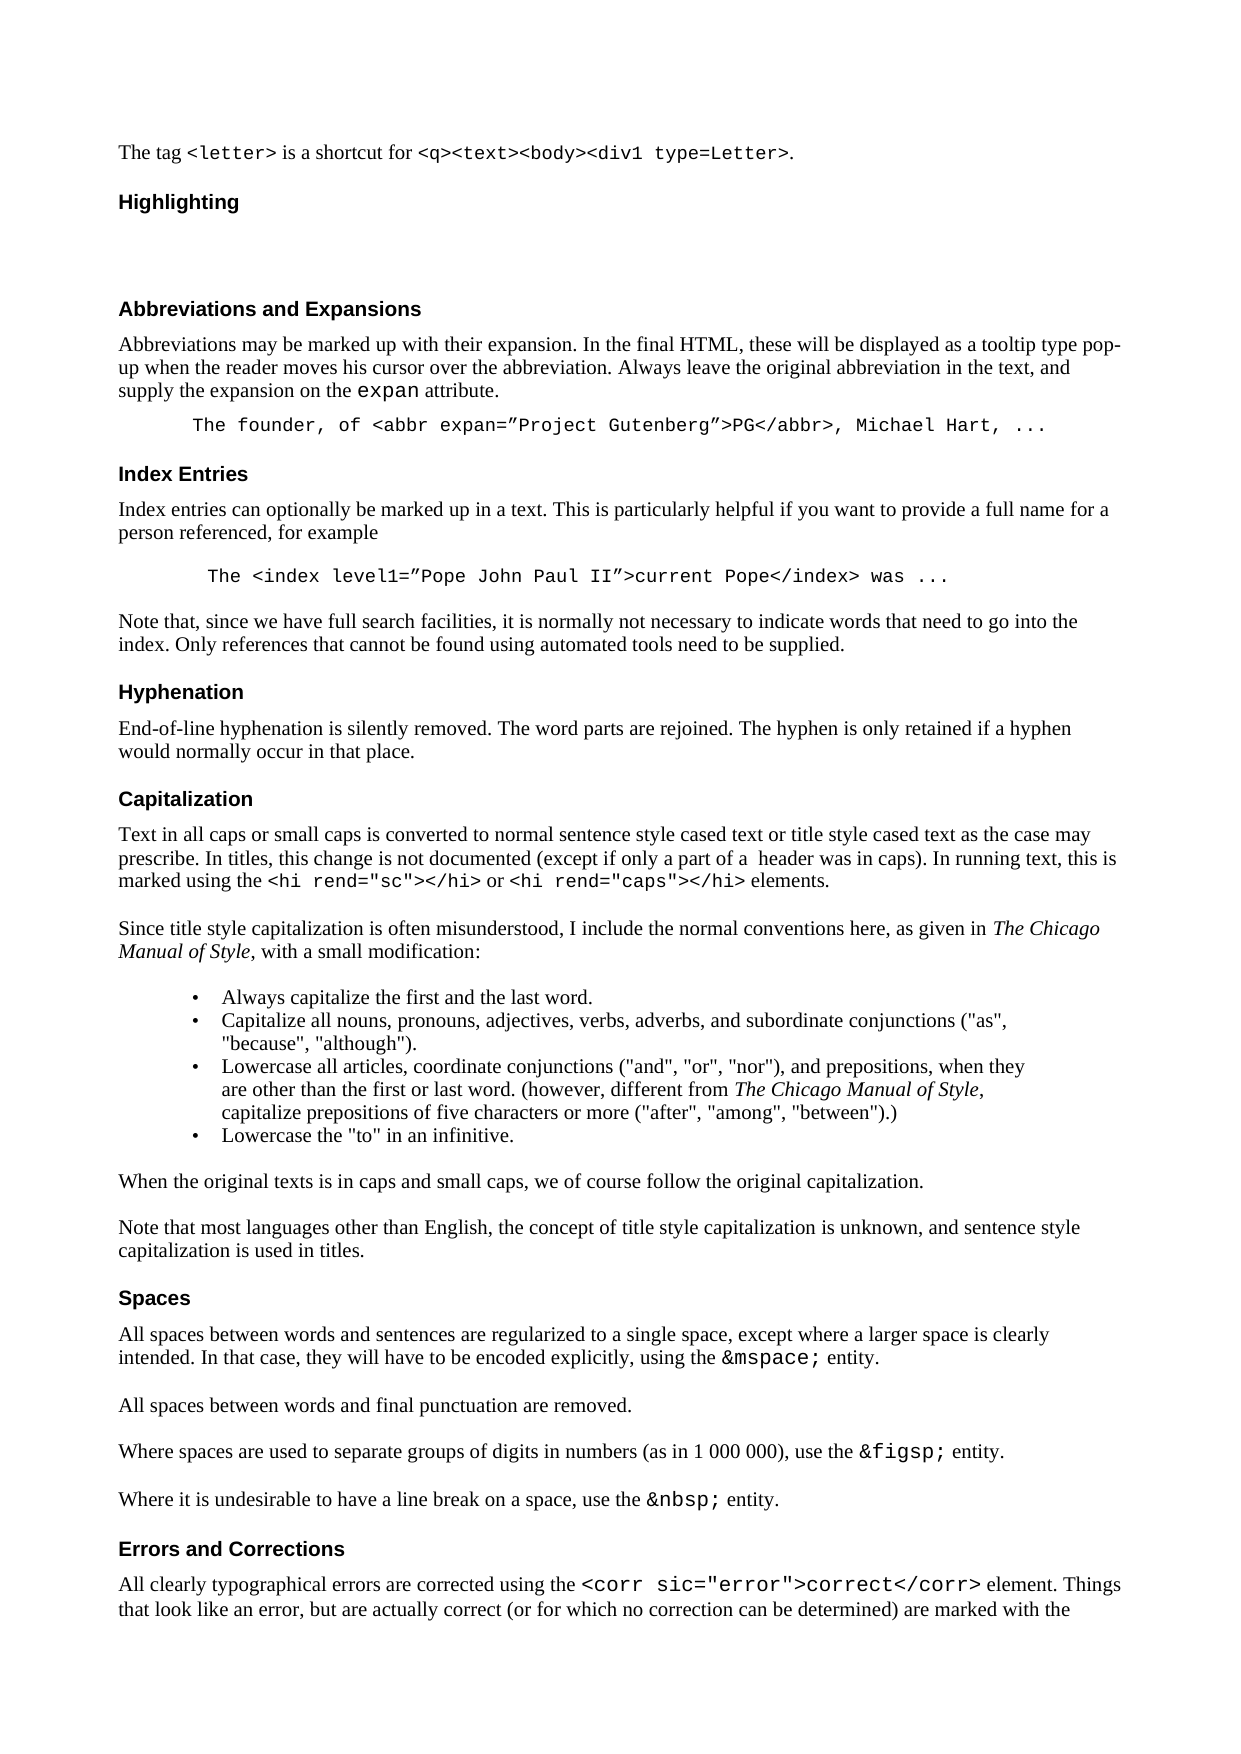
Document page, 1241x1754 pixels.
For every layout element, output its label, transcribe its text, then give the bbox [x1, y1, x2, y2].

text Index entries can optionally be marked up in a text. This is particularly helpful if you want to provide a full name for a person referenced, for example [118, 498, 1122, 544]
list Always capitalize the first and the last word. [192, 986, 1034, 1009]
subtitle Capitalization [118, 788, 1122, 811]
text All spaces between words and final punctuation are removed. [118, 1393, 1122, 1417]
subtitle Index Entries [118, 462, 1122, 486]
list Lowercase the "to" in an infinitive. [192, 1124, 1034, 1147]
text The founder, of <abbr expan=”Project Gutenberg”>PG</abbr>, Michael Hart, ... [118, 416, 1122, 437]
text The tag <letter> is a shortcut for <q><text><body><div1 type=Letter>. [118, 141, 1122, 165]
text All clearly typographical errors are corrected using the <corr sic="error">correct</corr> element. Things that look like an error, but are actually correct (or for which no correction can be determined) are marked with the [118, 1573, 1122, 1621]
text End-of-line hyphenation is silently removed. The word parts are rejoined. The hyphen is only retained if a hyphen would normally occur in that place. [118, 717, 1122, 763]
subtitle Errors and Corrections [118, 1537, 1122, 1560]
text Note that, since we have full search facilities, it is normally not necessary to indicate words that need to go into the index. Only references that cannot be found using automated tools need to be supplied. [118, 610, 1122, 656]
text All spaces between words and sentences are regularized to a single space, except where a larger space is clearly intended. In that case, they will have to be encoded explicitly, using the &mspace; entity. [118, 1323, 1122, 1371]
text Abbreviations may be marked up with their expansion. In the final HTML, these will be displayed as a tooltip type pop-up when the reader moves his cursor over the abbreviation. Always leave the original abbreviation in the text, and supply the expansion on the expan attribute. [118, 333, 1122, 404]
text Where it is undesirable to have a line break on a space, use the &nbsp; entity. [118, 1487, 1122, 1512]
list Capitalize all nouns, pronouns, adjectives, verbs, adverbs, and subordinate conjunctions ("as", "because", "although"). [192, 1009, 1034, 1055]
subtitle Spaces [118, 1287, 1122, 1310]
subtitle Highlighting [118, 190, 1122, 214]
text Since title style capitalization is often misunderstood, I include the normal conventions here, as given in The Chicago Manual of Style, with a small modification: [118, 917, 1122, 963]
text Note that most languages other than English, the concept of title style capitalization is unknown, and sentence style capitalization is used in titles. [118, 1216, 1122, 1262]
text Where spaces are used to separate groups of digits in numbers (as in 1 000 000), use the &figsp; entity. [118, 1439, 1122, 1464]
list Lowercase all articles, coordinate conjunctions ("and", "or", "nor"), and prepositions, when they are other than the first or last word. (however, different from The Chicago Manual of Style, capitalize prepositions of five characters or more ("after", "among", "between").) [192, 1055, 1034, 1124]
text Text in all caps or small caps is converted to normal sentence style cased text or title style cased text as the case may prescribe. In titles, this change is not documented (except if only a part of a header was in caps). In running text, this is marked using the <hi rend="sc"></hi> or <hi rend="caps"></hi> elements. [118, 823, 1122, 894]
subtitle Abbreviations and Expansions [118, 297, 1122, 320]
text The <index level1=”Pope John Paul II”>current Pope</index> was ... [207, 567, 1122, 588]
subtitle Hyphenation [118, 681, 1122, 704]
text When the original texts is in caps and small caps, we of course follow the original capitalization. [118, 1170, 1122, 1193]
